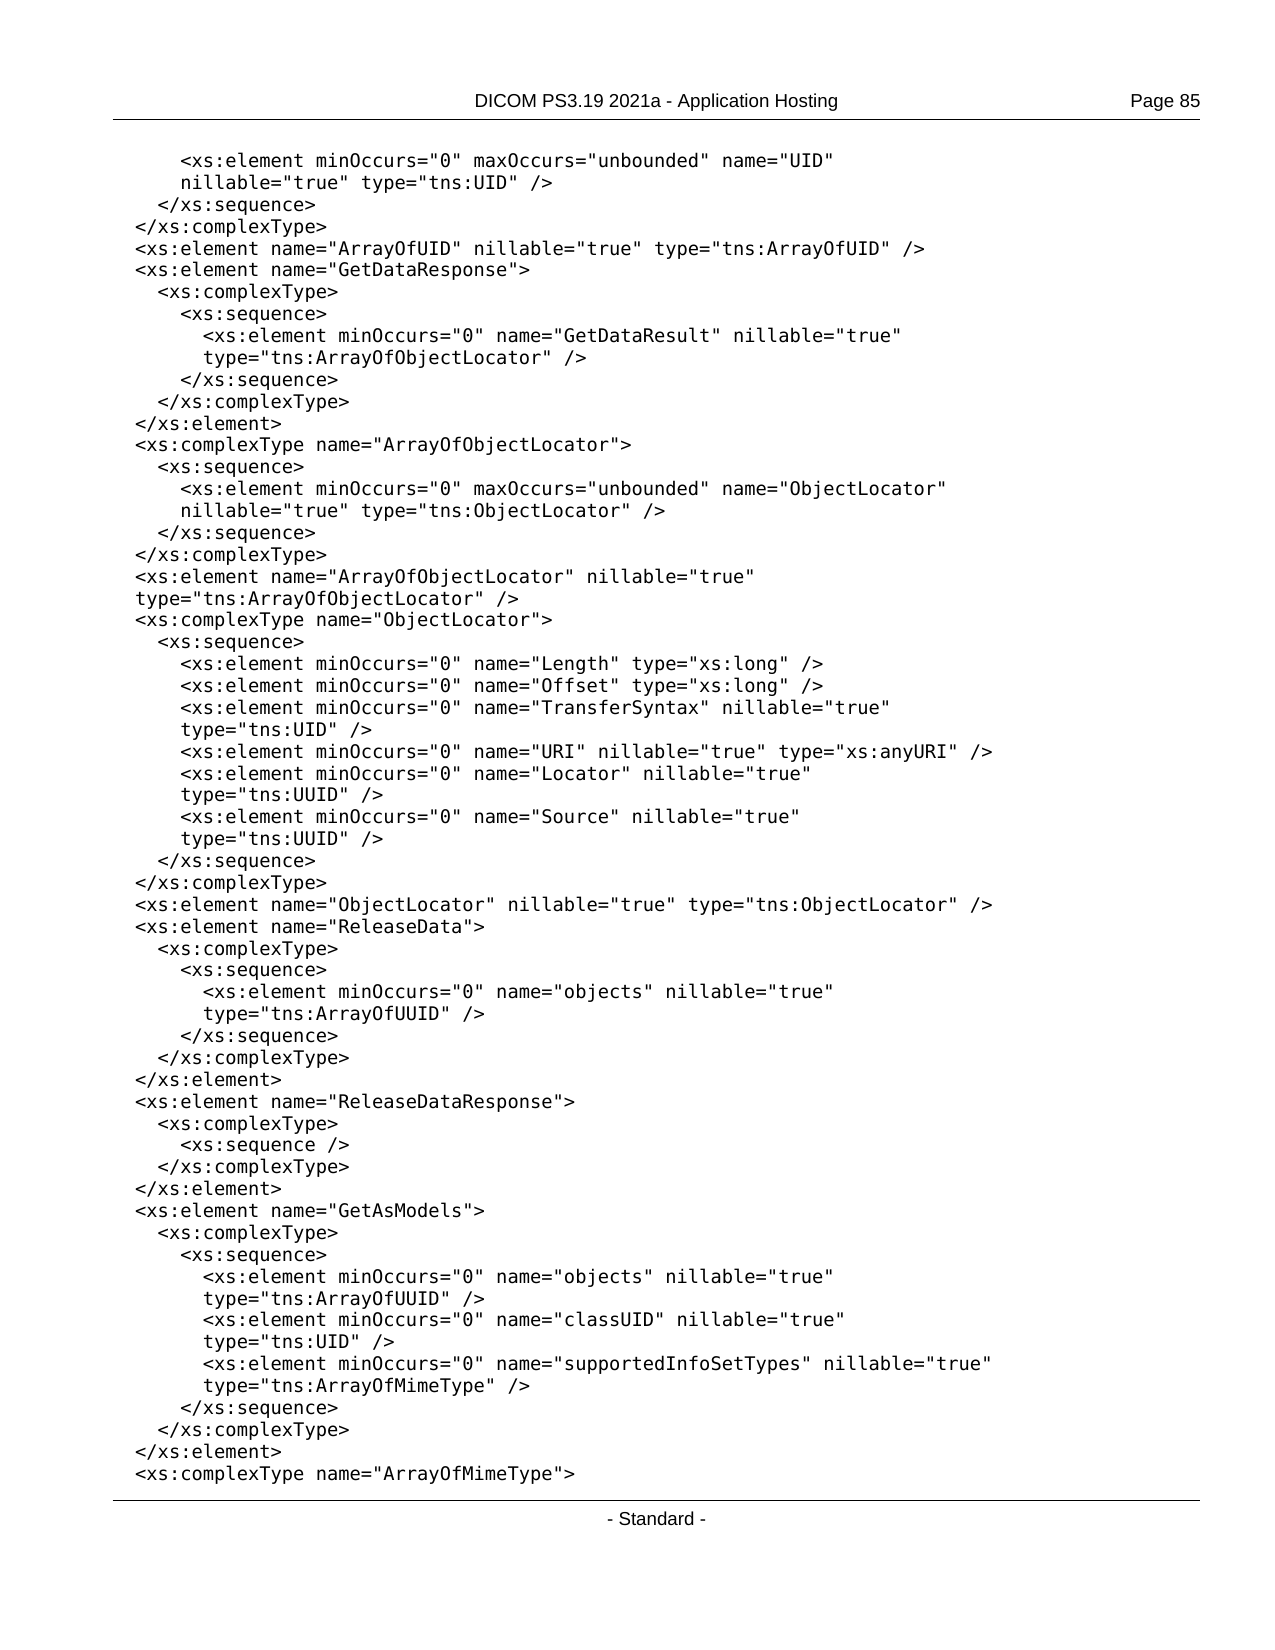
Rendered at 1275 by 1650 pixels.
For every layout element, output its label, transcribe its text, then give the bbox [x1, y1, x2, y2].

text <xs:element minOccurs="0" maxOccurs="unbounded" name="UID" nillable="true" type="tns:UID" /> </xs:sequence> </xs:complexType> <xs:element name="ArrayOfUID" nillable="true" type="tns:ArrayOfUID" /> <xs:element name="GetDataResponse"> <xs:complexType> <xs:sequence> <xs:element minOccurs="0" name="GetDataResult" nillable="true" type="tns:ArrayOfObjectLocator" /> </xs:sequence> </xs:complexType> </xs:element> <xs:complexType name="ArrayOfObjectLocator"> <xs:sequence> <xs:element minOccurs="0" maxOccurs="unbounded" name="ObjectLocator" nillable="true" type="tns:ObjectLocator" /> </xs:sequence> </xs:complexType> <xs:element name="ArrayOfObjectLocator" nillable="true" type="tns:ArrayOfObjectLocator" /> <xs:complexType name="ObjectLocator"> <xs:sequence> <xs:element minOccurs="0" name="Length" type="xs:long" /> <xs:element minOccurs="0" name="Offset" type="xs:long" /> <xs:element minOccurs="0" name="TransferSyntax" nillable="true" type="tns:UID" /> <xs:element minOccurs="0" name="URI" nillable="true" type="xs:anyURI" /> <xs:element minOccurs="0" name="Locator" nillable="true" type="tns:UUID" /> <xs:element minOccurs="0" name="Source" nillable="true" type="tns:UUID" /> </xs:sequence> </xs:complexType> <xs:element name="ObjectLocator" nillable="true" type="tns:ObjectLocator" /> <xs:element name="ReleaseData"> <xs:complexType> <xs:sequence> <xs:element minOccurs="0" name="objects" nillable="true" type="tns:ArrayOfUUID" /> </xs:sequence> </xs:complexType> </xs:element> <xs:element name="ReleaseDataResponse"> <xs:complexType> <xs:sequence /> </xs:complexType> </xs:element> <xs:element name="GetAsModels"> <xs:complexType> <xs:sequence> <xs:element minOccurs="0" name="objects" nillable="true" type="tns:ArrayOfUUID" /> <xs:element minOccurs="0" name="classUID" nillable="true" type="tns:UID" /> <xs:element minOccurs="0" name="supportedInfoSetTypes" nillable="true" type="tns:ArrayOfMimeType" /> </xs:sequence> </xs:complexType> </xs:element> <xs:complexType name="ArrayOfMimeType"> [112, 150, 1200, 1484]
